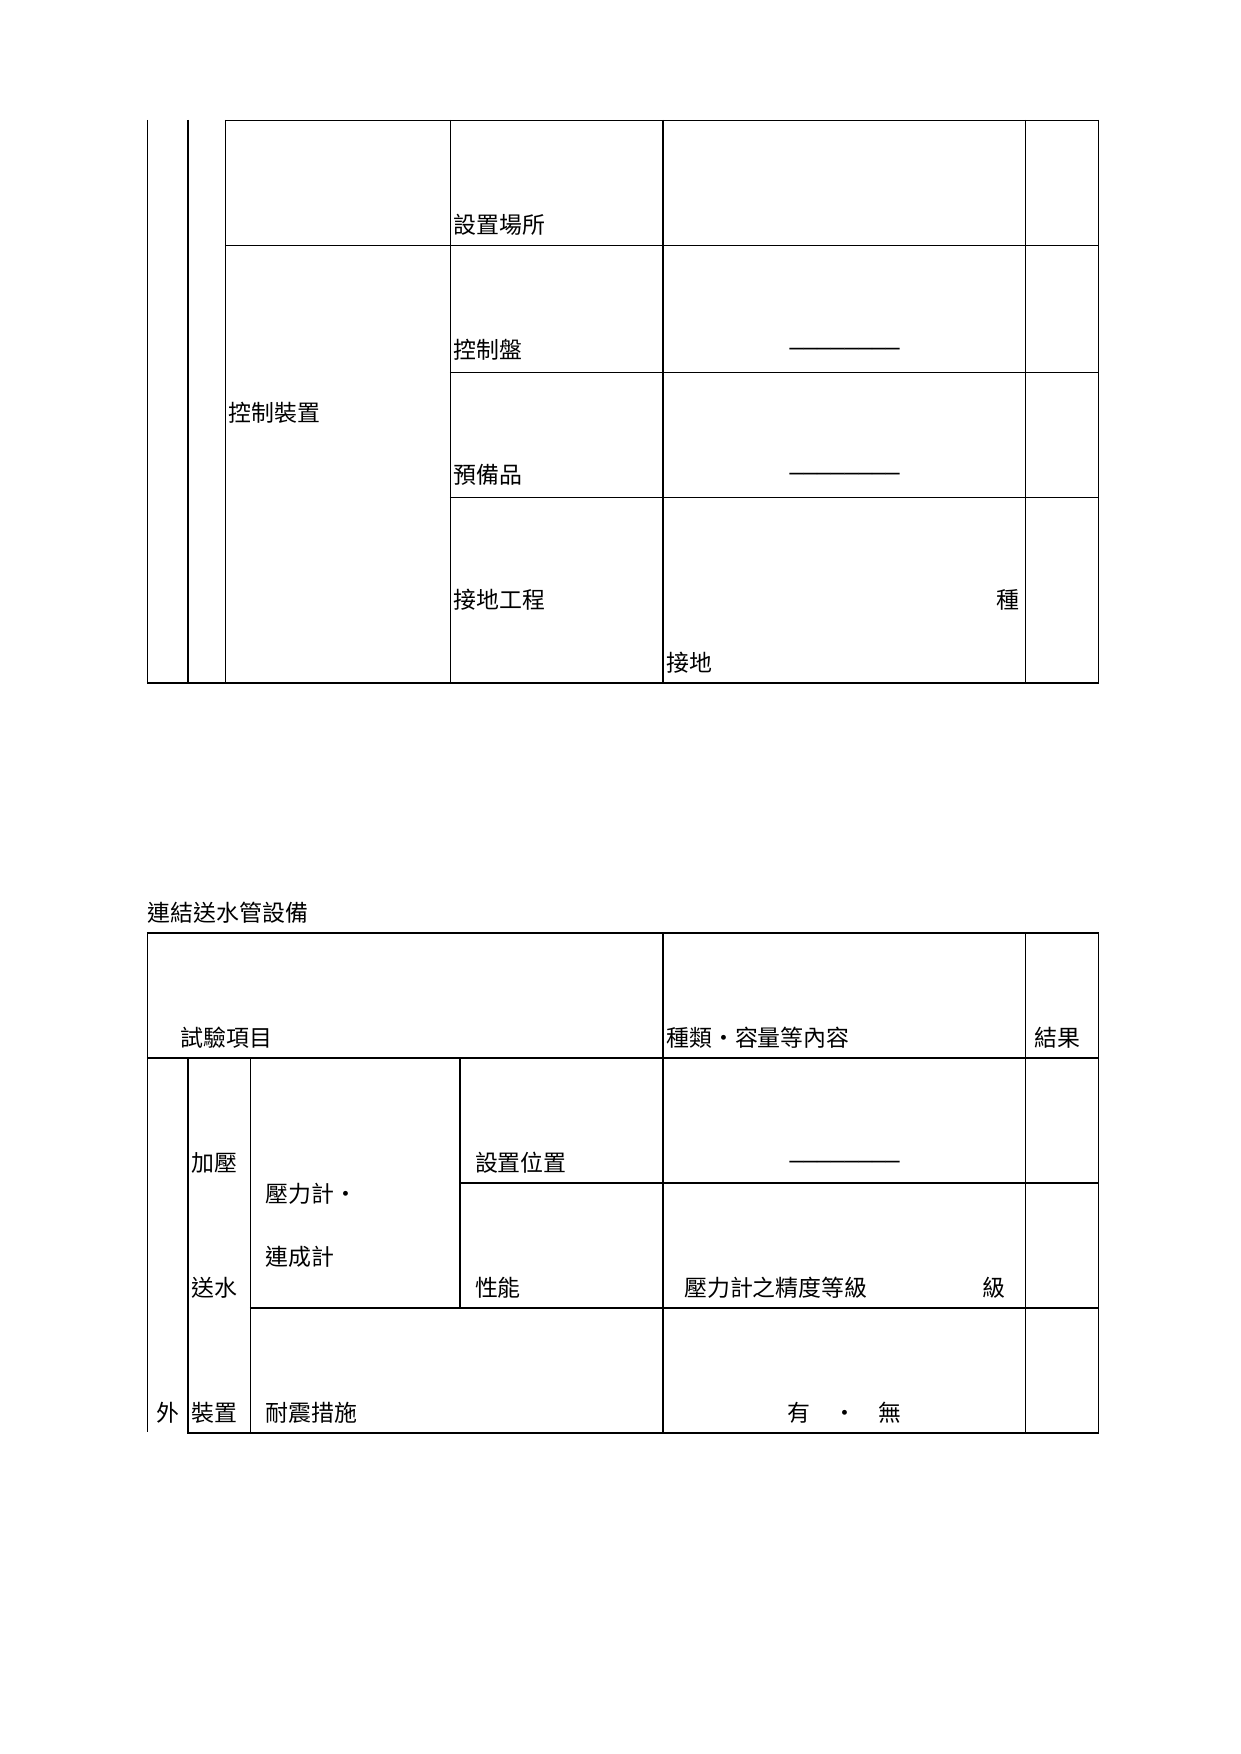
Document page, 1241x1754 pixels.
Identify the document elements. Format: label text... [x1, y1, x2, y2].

table_cell 有 ‧ 無 [664, 1309, 1025, 1432]
table_cell [226, 121, 450, 245]
table_cell [189, 497, 225, 682]
table_cell [148, 120, 187, 245]
table_cell 控制盤 [451, 246, 662, 372]
table_cell [1026, 1059, 1098, 1182]
table_cell 性能 [461, 1184, 662, 1307]
table_cell 壓力計之精度等級 級 [664, 1184, 1025, 1307]
table_cell [189, 120, 225, 245]
table_cell 外 [148, 1307, 187, 1432]
table_cell [664, 121, 1025, 245]
table_header 結果 [1026, 934, 1098, 1057]
table_cell [1026, 1184, 1098, 1307]
table_header 試驗項目 [148, 934, 662, 1057]
table_cell [189, 245, 225, 372]
table_cell 送水 [189, 1182, 250, 1307]
table_cell ──────── [664, 373, 1025, 497]
table_header 種類‧容量等內容 [664, 934, 1025, 1057]
table_cell 裝置 [189, 1307, 250, 1432]
table_cell 設置場所 [451, 121, 662, 245]
table_cell [148, 497, 187, 682]
table_cell [1026, 373, 1098, 497]
table_cell 耐震措施 [251, 1309, 662, 1432]
table_cell [148, 372, 187, 497]
table_cell 接地工程 [451, 498, 662, 682]
table_cell [148, 1059, 187, 1182]
table_cell [1026, 498, 1098, 682]
text 連結送水管設備 [148, 870, 1092, 932]
table_cell [1026, 121, 1098, 245]
table_cell 設置位置 [461, 1059, 662, 1182]
table_cell 壓力計‧ 連成計 [251, 1059, 459, 1307]
table_cell [189, 372, 225, 497]
table_cell 種接地 [664, 498, 1025, 682]
table_cell [148, 1182, 187, 1307]
table_cell ──────── [664, 246, 1025, 372]
table_cell 加壓 [189, 1059, 250, 1182]
table_cell [1026, 246, 1098, 372]
table_cell ──────── [664, 1059, 1025, 1182]
table_cell 控制裝置 [226, 246, 450, 682]
table_cell [1026, 1309, 1098, 1432]
table_cell [148, 245, 187, 372]
table_cell 預備品 [451, 373, 662, 497]
